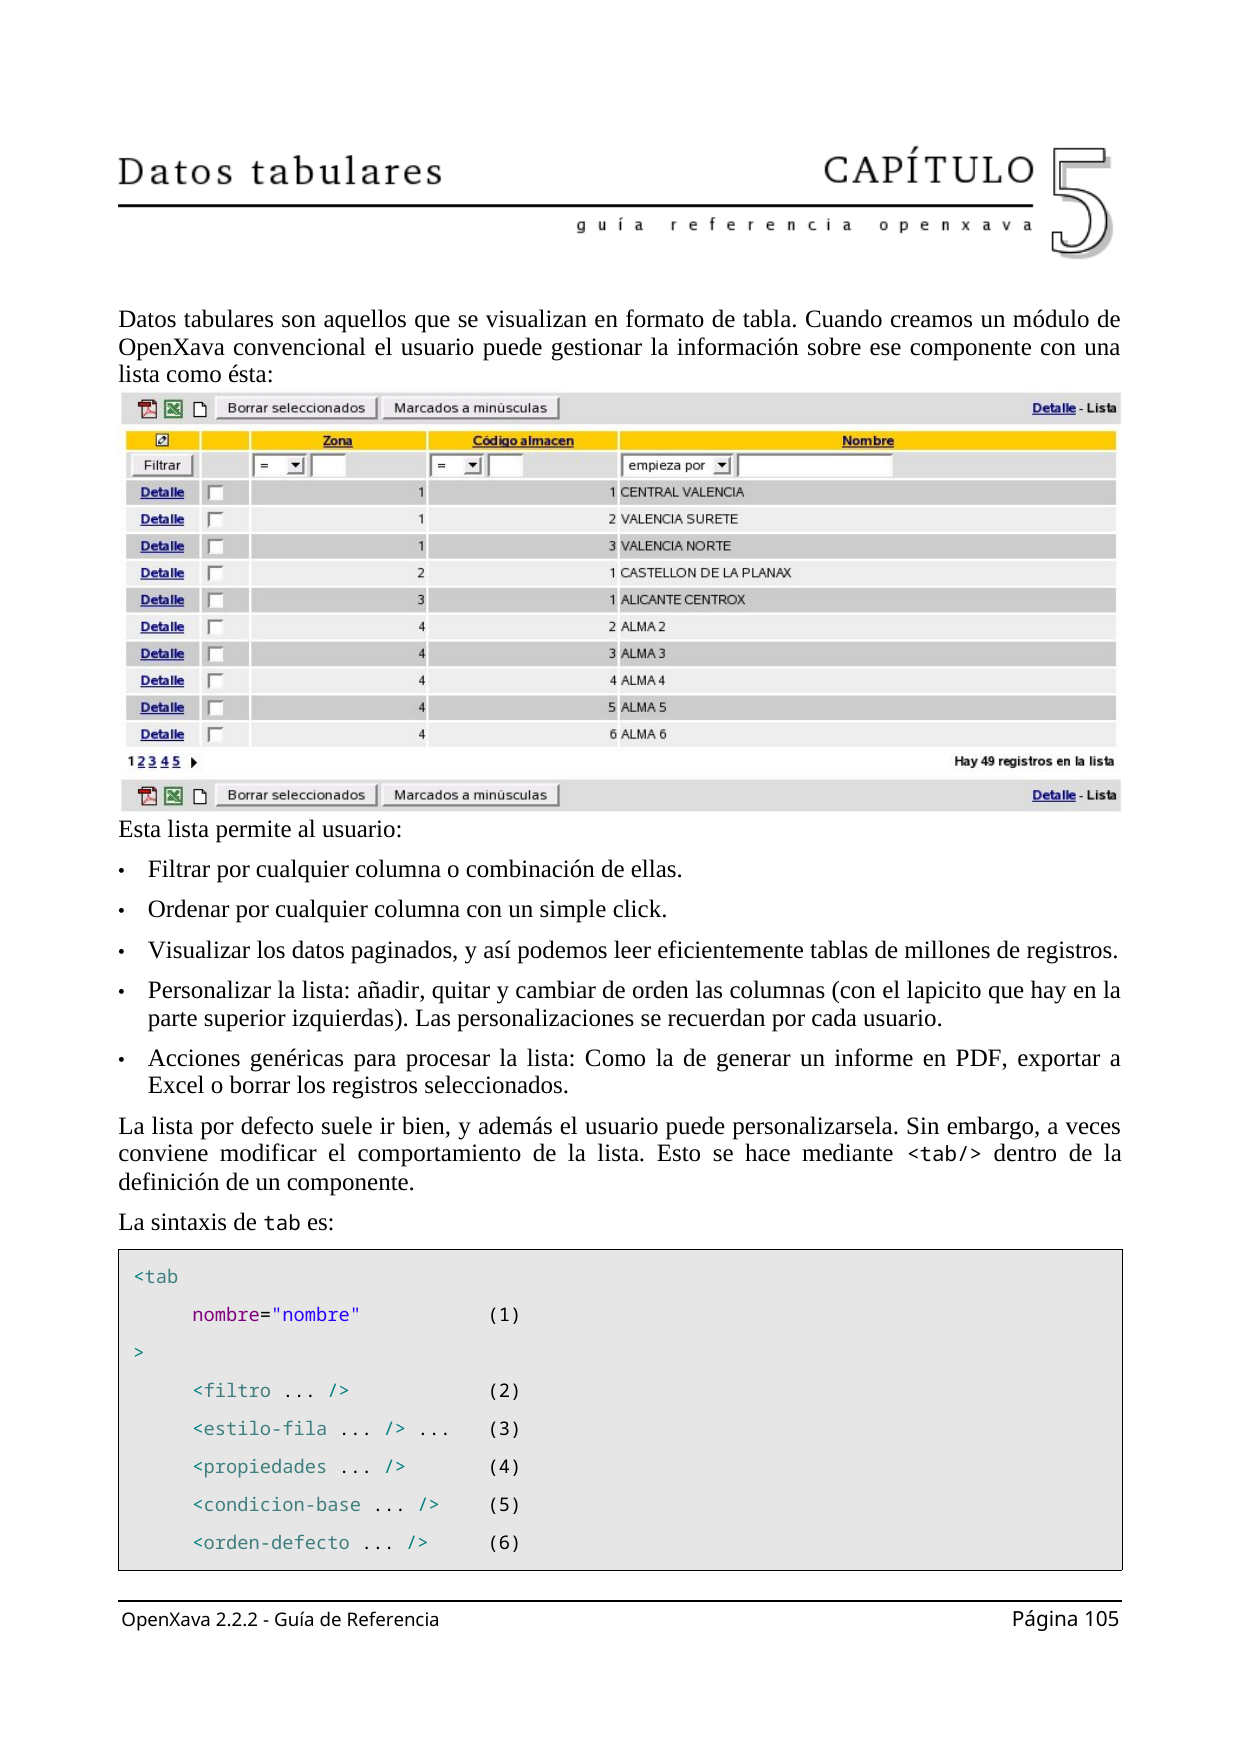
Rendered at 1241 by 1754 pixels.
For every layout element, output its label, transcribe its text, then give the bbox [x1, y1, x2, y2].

list Personalizar la lista: añadir, quitar y cambiar de orden las columnas (con el lapicito que hay en la parte superior izquierdas). Las personalizaciones se recuerdan por cada usuario. [118, 976, 1122, 1031]
text <condicion-base ... /> (5) [119, 1477, 1122, 1515]
text <estilo-fila ... /> ... (3) [119, 1401, 1122, 1439]
text Datos tabulares son aquellos que se visualizan en formato de tabla. Cuando creamos un módulo de OpenXava convencional el usuario puede gestionar la información sobre ese componente con una lista como ésta: [118, 305, 1122, 388]
text La sintaxis de tab es: [118, 1208, 1122, 1236]
list Filtrar por cualquier columna o combinación de ellas. [118, 855, 1122, 883]
list Acciones genéricas para procesar la lista: Como la de generar un informe en PDF, exportar a Excel o borrar los registros seleccionados. [118, 1044, 1122, 1099]
text Esta lista permite al usuario: [118, 816, 1122, 843]
text > [119, 1325, 1122, 1363]
text <filtro ... /> (2) [119, 1363, 1122, 1401]
subtitle Datos tabulares [118, 288, 1122, 293]
list Visualizar los datos paginados, y así podemos leer eficientemente tablas de millones de registros. [118, 936, 1122, 963]
picture [118, 118, 1122, 288]
text <orden-defecto ... /> (6) [119, 1515, 1122, 1570]
text nombre="nombre" (1) [119, 1287, 1122, 1325]
text <propiedades ... /> (4) [119, 1439, 1122, 1477]
text <tab [119, 1250, 1122, 1287]
picture [118, 388, 1122, 816]
text La lista por defecto suele ir bien, y además el usuario puede personalizarsela. Sin embargo, a veces conviene modificar el comportamiento de la lista. Esto se hace mediante <tab/> dentro de la definición de un componente. [118, 1112, 1122, 1195]
list Ordenar por cualquier columna con un simple click. [118, 896, 1122, 923]
